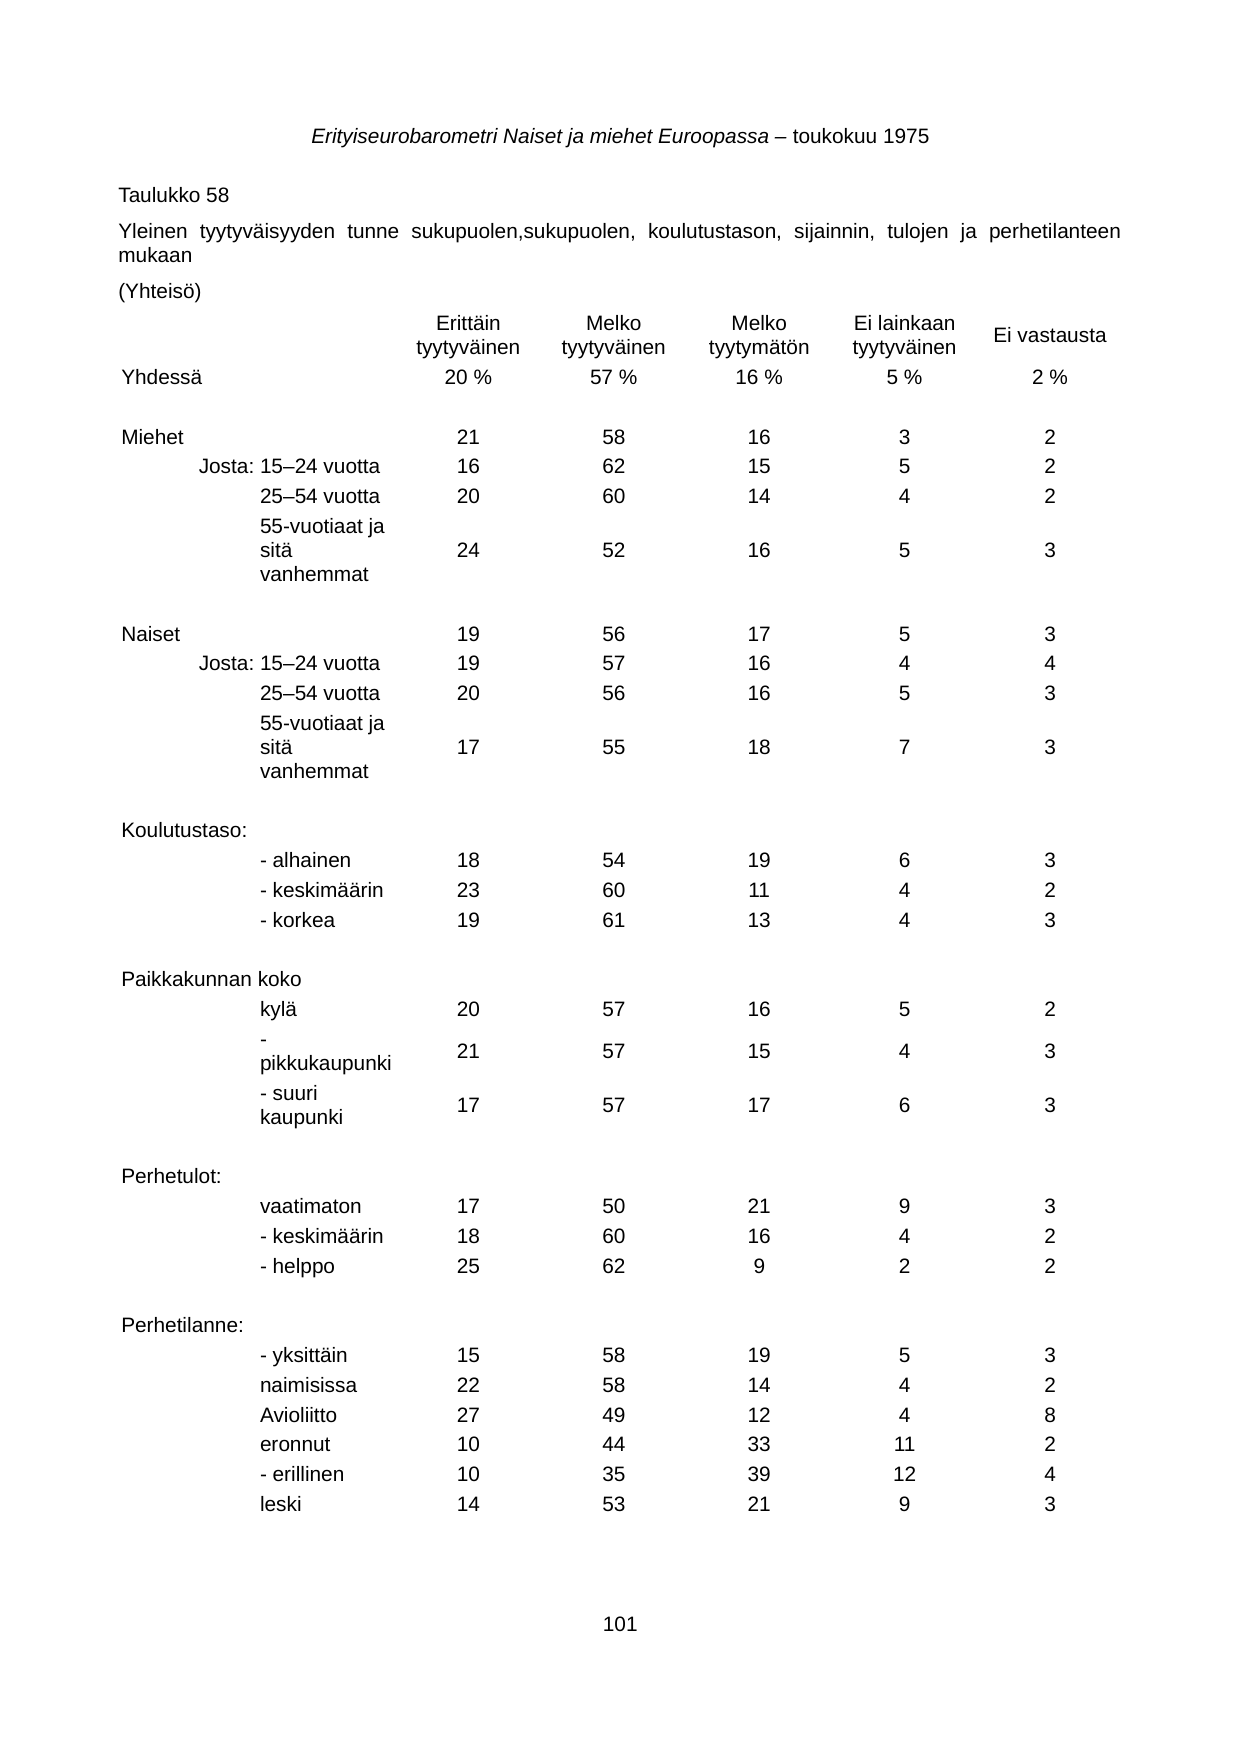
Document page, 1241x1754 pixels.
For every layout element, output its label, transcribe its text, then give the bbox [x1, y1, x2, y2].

table_cell 3 [977, 511, 1122, 589]
table_cell 20 [395, 994, 541, 1024]
table_cell [686, 1161, 832, 1191]
table_cell 14 [395, 1489, 541, 1519]
table_cell 57 [541, 648, 686, 678]
table_cell 15 [395, 1340, 541, 1370]
table_cell [118, 1131, 257, 1161]
table_cell 21 [395, 1024, 541, 1078]
table_cell 60 [541, 875, 686, 905]
table_cell [257, 392, 395, 422]
table_cell 4 [832, 905, 977, 934]
table_cell 17 [395, 1078, 541, 1131]
table_cell [395, 589, 541, 618]
text Yleinen tyytyväisyyden tunne sukupuolen,sukupuolen, koulutustason, sijainnin, tulojen ja perhetilanteen mukaan [118, 219, 1122, 267]
table_header Melko tyytymätön [686, 308, 832, 362]
table_cell 17 [395, 1191, 541, 1221]
table_cell 16 % [686, 362, 832, 392]
table_cell 3 [977, 1340, 1122, 1370]
table_cell [395, 935, 541, 964]
table_cell [395, 1310, 541, 1340]
table_cell [118, 1221, 257, 1251]
table_cell 4 [977, 648, 1122, 678]
table_cell [686, 392, 832, 422]
table_cell 24 [395, 511, 541, 589]
table_cell [977, 1161, 1122, 1191]
table_cell 62 [541, 1251, 686, 1280]
table_cell [118, 1459, 257, 1489]
table_cell 4 [832, 1024, 977, 1078]
table_cell [541, 1161, 686, 1191]
table_cell [686, 1310, 832, 1340]
table_cell 19 [395, 648, 541, 678]
table_cell [395, 1161, 541, 1191]
table_cell 25–54 vuotta [257, 678, 395, 708]
table_cell [118, 1400, 257, 1429]
table_cell 19 [686, 845, 832, 875]
table_cell [832, 964, 977, 994]
table_cell - keskimäärin [257, 1221, 395, 1251]
table_cell 2 [977, 1221, 1122, 1251]
table_cell 17 [686, 1078, 832, 1131]
table_cell Avioliitto [257, 1400, 395, 1429]
table_cell 3 [832, 422, 977, 451]
table_header Ei vastausta [977, 308, 1122, 362]
table_cell 10 [395, 1429, 541, 1459]
table_cell [832, 1280, 977, 1310]
table_cell [257, 362, 395, 392]
table_cell [832, 786, 977, 815]
table_cell 16 [686, 678, 832, 708]
table_cell 16 [686, 994, 832, 1024]
table_cell 2 [977, 451, 1122, 481]
table_cell 57 [541, 994, 686, 1024]
table_cell [832, 1310, 977, 1340]
table_cell [832, 589, 977, 618]
table_cell 53 [541, 1489, 686, 1519]
table_cell 55 [541, 708, 686, 786]
table_cell 16 [395, 451, 541, 481]
table_cell 52 [541, 511, 686, 589]
table_cell [395, 1131, 541, 1161]
table_cell 21 [686, 1489, 832, 1519]
table_cell 4 [977, 1459, 1122, 1489]
table_cell Josta: [118, 451, 257, 481]
table_cell 3 [977, 619, 1122, 648]
table_cell [118, 935, 257, 964]
table_cell [832, 1131, 977, 1161]
table_cell [541, 786, 686, 815]
table_cell 61 [541, 905, 686, 934]
table_cell 56 [541, 619, 686, 648]
table_cell Perhetulot: [118, 1161, 395, 1191]
table_cell 3 [977, 1078, 1122, 1131]
table_cell 5 [832, 619, 977, 648]
table_cell [686, 1131, 832, 1161]
table_cell [977, 786, 1122, 815]
table_cell eronnut [257, 1429, 395, 1459]
table_cell [977, 392, 1122, 422]
table_cell 33 [686, 1429, 832, 1459]
table_cell 16 [686, 648, 832, 678]
table_cell [257, 1131, 395, 1161]
table_cell 39 [686, 1459, 832, 1489]
table_cell 3 [977, 1191, 1122, 1221]
table_cell 57 [541, 1024, 686, 1078]
table_cell 58 [541, 422, 686, 451]
table_cell 50 [541, 1191, 686, 1221]
table_cell 55-vuotiaat ja sitä vanhemmat [257, 511, 395, 589]
table_cell 60 [541, 481, 686, 511]
table_cell - yksittäin [257, 1340, 395, 1370]
table_cell 17 [686, 619, 832, 648]
table_cell 3 [977, 845, 1122, 875]
table_cell 27 [395, 1400, 541, 1429]
table_cell - alhainen [257, 845, 395, 875]
table_cell - keskimäärin [257, 875, 395, 905]
table_cell vaatimaton [257, 1191, 395, 1221]
table_cell 15–24 vuotta [257, 451, 395, 481]
table_cell Koulutustaso: [118, 815, 395, 845]
table_cell 4 [832, 648, 977, 678]
table_cell [257, 422, 395, 451]
table_cell [541, 1310, 686, 1340]
table_cell [977, 589, 1122, 618]
table_cell [257, 619, 395, 648]
table_cell [832, 392, 977, 422]
table_cell 9 [686, 1251, 832, 1280]
table_cell 54 [541, 845, 686, 875]
table_cell [977, 1131, 1122, 1161]
table_cell 7 [832, 708, 977, 786]
table_cell [686, 935, 832, 964]
table_cell 16 [686, 511, 832, 589]
table_header Ei lainkaan tyytyväinen [832, 308, 977, 362]
text Taulukko 58 [118, 183, 1122, 207]
table_cell [118, 708, 257, 786]
table_cell 2 [977, 1251, 1122, 1280]
table_cell [257, 1280, 395, 1310]
table_cell [118, 1340, 257, 1370]
table_cell [541, 392, 686, 422]
table_cell 11 [686, 875, 832, 905]
table_cell kylä [257, 994, 395, 1024]
text (Yhteisö) [118, 278, 1122, 302]
table_cell Paikkakunnan koko [118, 964, 395, 994]
table_cell [541, 964, 686, 994]
table_cell 5 [832, 994, 977, 1024]
table_cell 9 [832, 1489, 977, 1519]
table_cell 3 [977, 678, 1122, 708]
table_cell 21 [686, 1191, 832, 1221]
table_cell 18 [395, 1221, 541, 1251]
table_cell 20 [395, 678, 541, 708]
table_cell 16 [686, 422, 832, 451]
table_cell 62 [541, 451, 686, 481]
table_cell [118, 905, 257, 934]
table_cell [118, 1280, 257, 1310]
table_header [257, 308, 395, 362]
table_cell [118, 1489, 257, 1519]
table_cell 5 % [832, 362, 977, 392]
table_cell [686, 815, 832, 845]
table_cell 5 [832, 451, 977, 481]
table_cell 2 [977, 1370, 1122, 1399]
table_cell 19 [686, 1340, 832, 1370]
table_cell [832, 815, 977, 845]
table_cell 3 [977, 1489, 1122, 1519]
table_cell [977, 1310, 1122, 1340]
table_header [118, 308, 257, 362]
table_cell [395, 786, 541, 815]
table_cell 5 [832, 678, 977, 708]
table_cell - suuri kaupunki [257, 1078, 395, 1131]
table_cell [257, 935, 395, 964]
table_cell 25 [395, 1251, 541, 1280]
table_cell 4 [832, 875, 977, 905]
table_cell [257, 786, 395, 815]
table_cell 12 [832, 1459, 977, 1489]
table_cell [977, 815, 1122, 845]
table_cell [541, 1131, 686, 1161]
table_cell [118, 1251, 257, 1280]
table_cell 2 [977, 1429, 1122, 1459]
table_cell 35 [541, 1459, 686, 1489]
table_cell [977, 1280, 1122, 1310]
table_cell 2 [977, 481, 1122, 511]
table_cell 21 [395, 422, 541, 451]
table_cell 22 [395, 1370, 541, 1399]
table_cell [118, 589, 257, 618]
table_cell 18 [686, 708, 832, 786]
table_cell [395, 1280, 541, 1310]
table_cell 11 [832, 1429, 977, 1459]
table_cell [118, 994, 257, 1024]
table_cell [118, 1191, 257, 1221]
table_cell 4 [832, 1221, 977, 1251]
table_cell [686, 589, 832, 618]
table_cell 49 [541, 1400, 686, 1429]
table_cell Josta: [118, 648, 257, 678]
table_cell [118, 392, 257, 422]
table_cell 55-vuotiaat ja sitä vanhemmat [257, 708, 395, 786]
table_cell [395, 815, 541, 845]
table_cell 16 [686, 1221, 832, 1251]
table_cell 10 [395, 1459, 541, 1489]
table_cell [118, 875, 257, 905]
table_cell 6 [832, 845, 977, 875]
table_cell [118, 511, 257, 589]
table_cell 17 [395, 708, 541, 786]
table_cell [686, 964, 832, 994]
table_cell 3 [977, 1024, 1122, 1078]
table_cell - erillinen [257, 1459, 395, 1489]
table_cell [118, 786, 257, 815]
table_cell 4 [832, 1400, 977, 1429]
table_cell 60 [541, 1221, 686, 1251]
table_cell [118, 481, 257, 511]
table_cell 2 % [977, 362, 1122, 392]
table_cell [832, 1161, 977, 1191]
table_cell 58 [541, 1370, 686, 1399]
table_cell 14 [686, 1370, 832, 1399]
table_cell naimisissa [257, 1370, 395, 1399]
table_cell Naiset [118, 619, 257, 648]
table_cell 5 [832, 1340, 977, 1370]
table_cell 15–24 vuotta [257, 648, 395, 678]
table_cell [541, 589, 686, 618]
table_cell [118, 1024, 257, 1078]
table_cell [686, 786, 832, 815]
table_cell 20 % [395, 362, 541, 392]
table_cell [395, 392, 541, 422]
table_cell 12 [686, 1400, 832, 1429]
table_cell 57 % [541, 362, 686, 392]
table_cell Yhdessä [118, 362, 257, 392]
table_cell 14 [686, 481, 832, 511]
table_cell 19 [395, 619, 541, 648]
table_cell 18 [395, 845, 541, 875]
table_cell [541, 935, 686, 964]
table_cell [118, 678, 257, 708]
table_cell 19 [395, 905, 541, 934]
table_cell 2 [832, 1251, 977, 1280]
table_cell [977, 935, 1122, 964]
table_cell 4 [832, 481, 977, 511]
table_cell 25–54 vuotta [257, 481, 395, 511]
table_cell 2 [977, 994, 1122, 1024]
table_cell 44 [541, 1429, 686, 1459]
table_cell 9 [832, 1191, 977, 1221]
table_cell 20 [395, 481, 541, 511]
table_cell 5 [832, 511, 977, 589]
table_cell 13 [686, 905, 832, 934]
table_cell 15 [686, 451, 832, 481]
table_cell [118, 1429, 257, 1459]
table_cell 57 [541, 1078, 686, 1131]
table_cell 3 [977, 708, 1122, 786]
table_cell - helppo [257, 1251, 395, 1280]
table_cell [257, 589, 395, 618]
table_cell 23 [395, 875, 541, 905]
table_header Erittäin tyytyväinen [395, 308, 541, 362]
table_cell 8 [977, 1400, 1122, 1429]
table_cell Perhetilanne: [118, 1310, 395, 1340]
table_header Melko tyytyväinen [541, 308, 686, 362]
table_cell [977, 964, 1122, 994]
table_cell 2 [977, 422, 1122, 451]
table_cell [686, 1280, 832, 1310]
table_cell [541, 1280, 686, 1310]
table_cell 6 [832, 1078, 977, 1131]
table_cell [118, 1370, 257, 1399]
table_cell leski [257, 1489, 395, 1519]
table_cell 56 [541, 678, 686, 708]
table_cell 15 [686, 1024, 832, 1078]
table_cell - pikkukaupunki [257, 1024, 395, 1078]
table_cell [541, 815, 686, 845]
table_cell [118, 845, 257, 875]
table_cell 2 [977, 875, 1122, 905]
table_cell - korkea [257, 905, 395, 934]
table_cell [832, 935, 977, 964]
table_cell 58 [541, 1340, 686, 1370]
table_cell [395, 964, 541, 994]
table_cell Miehet [118, 422, 257, 451]
table_cell 4 [832, 1370, 977, 1399]
table_cell 3 [977, 905, 1122, 934]
table_cell [118, 1078, 257, 1131]
